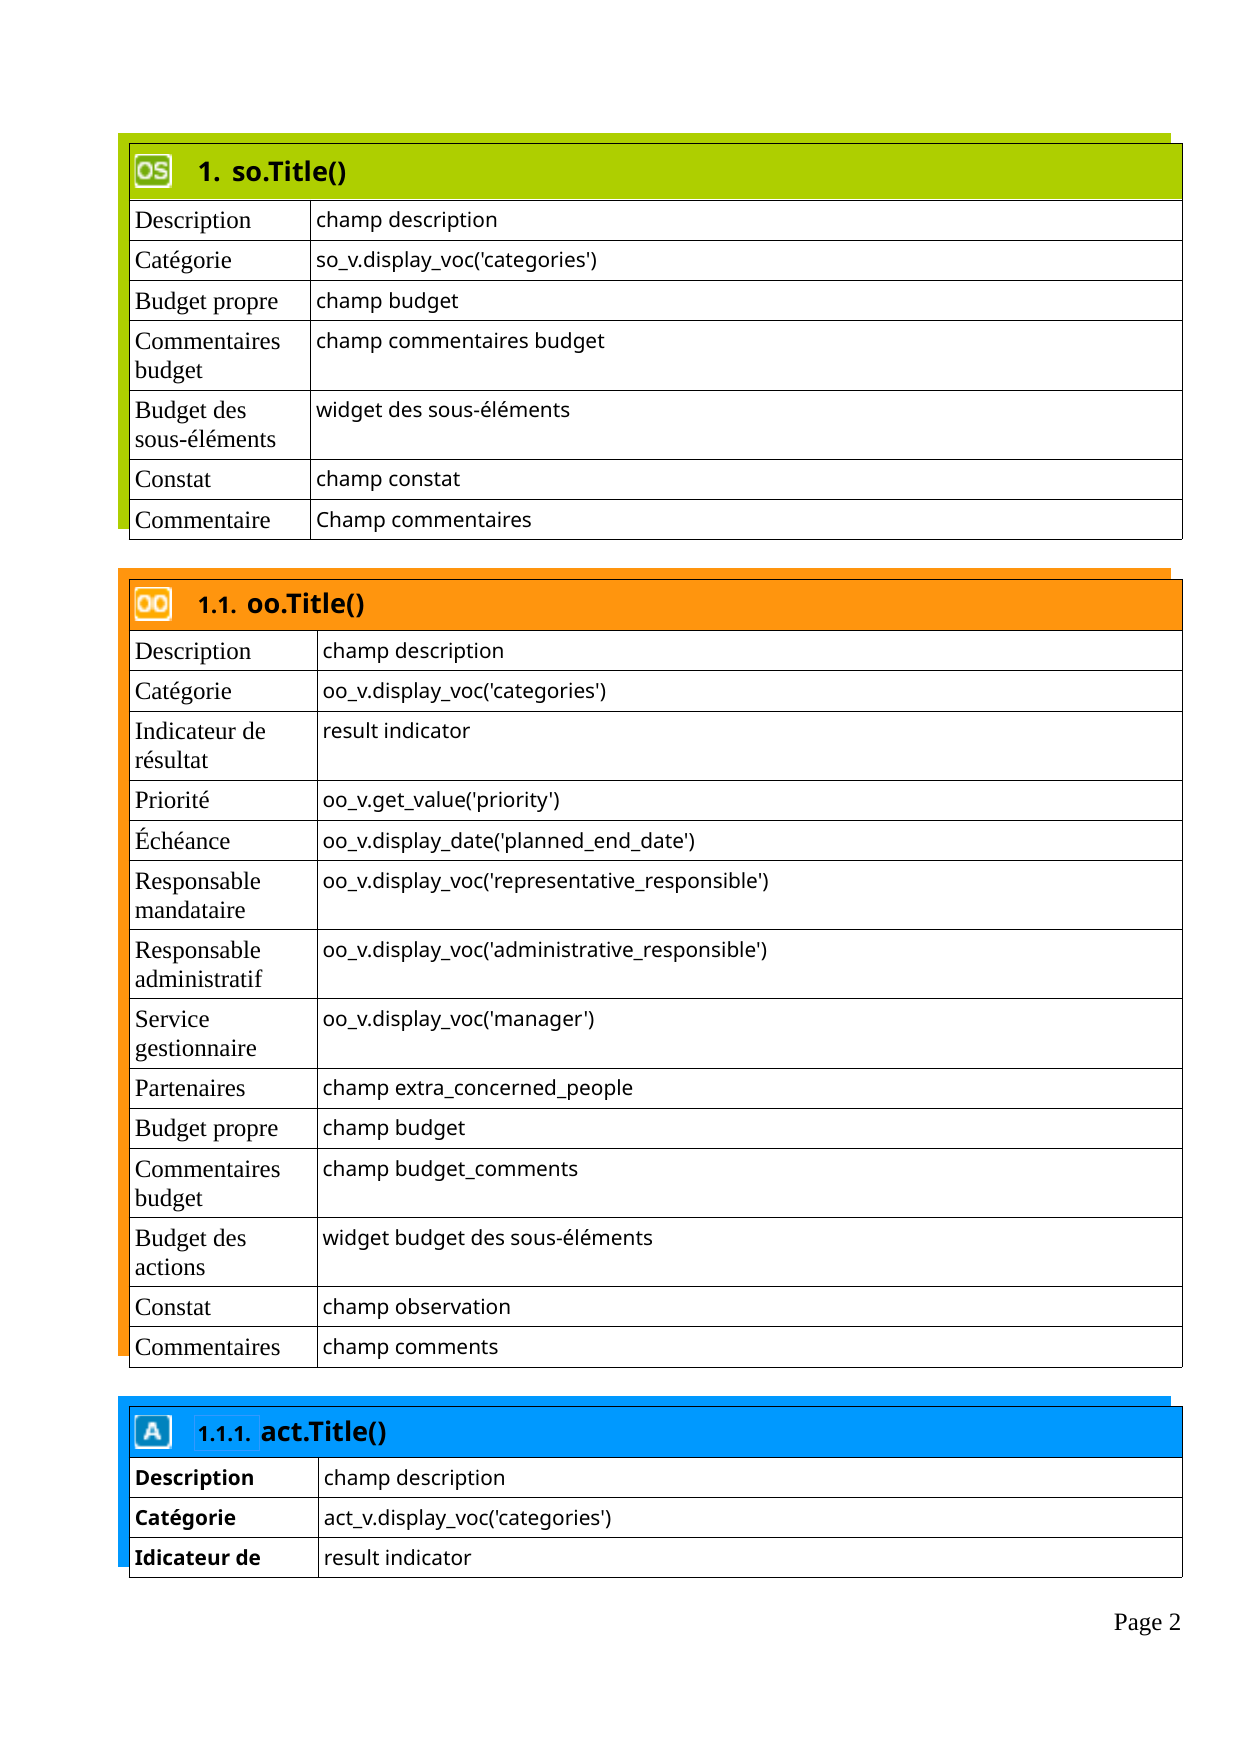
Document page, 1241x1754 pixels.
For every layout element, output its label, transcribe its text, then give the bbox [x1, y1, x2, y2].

table_cell widget budget des sous-éléments [318, 1218, 1182, 1286]
table_cell Partenaires [130, 1069, 317, 1108]
table_cell champ commentaires budget [311, 321, 1182, 389]
table_cell Constat [130, 1287, 317, 1326]
table_cell champ budget_comments [318, 1149, 1182, 1217]
table_cell Constat [130, 460, 310, 499]
table_cell result indicator [319, 1538, 1182, 1577]
table_cell Budget des sous-éléments [130, 391, 310, 458]
table_cell Indicateur de résultat [130, 712, 317, 779]
table_cell Commentaire [130, 500, 310, 539]
table_cell champ observation [318, 1287, 1182, 1326]
table_cell oo_v.display_date('planned_end_date') [318, 821, 1182, 860]
table_cell Commentaires budget [130, 321, 310, 389]
table_cell Service gestionnaire [130, 999, 317, 1067]
table_cell oo_v.get_value('priority') [318, 781, 1182, 820]
table_cell result indicator [318, 712, 1182, 779]
table_cell Budget propre [130, 281, 310, 320]
table_cell champ description [319, 1458, 1182, 1497]
table_cell Champ commentaires [311, 500, 1182, 539]
table_cell champ comments [318, 1327, 1182, 1367]
table_cell Responsable mandataire [130, 861, 317, 929]
table_cell Commentaires [130, 1327, 317, 1367]
table_cell champ budget [318, 1109, 1182, 1148]
table_cell Description [130, 631, 317, 670]
table_cell Échéance [130, 821, 317, 860]
table_cell oo_v.display_voc('manager') [318, 999, 1182, 1067]
table_header act.Title() [130, 1407, 1182, 1457]
table_cell act_v.display_voc('categories') [319, 1498, 1182, 1537]
table_cell so_v.display_voc('categories') [311, 241, 1182, 280]
table_cell Catégorie [130, 241, 310, 280]
table_cell Priorité [130, 781, 317, 820]
table_cell Description [130, 1458, 318, 1497]
table_cell Catégorie [130, 671, 317, 711]
table_header oo.Title() [130, 580, 1182, 630]
table_cell widget des sous-éléments [311, 391, 1182, 458]
table_cell champ constat [311, 460, 1182, 499]
table_cell champ description [311, 201, 1182, 240]
picture [134, 587, 172, 621]
table_cell oo_v.display_voc('categories') [318, 671, 1182, 711]
table_cell Budget des actions [130, 1218, 317, 1286]
table_cell champ description [318, 631, 1182, 670]
table_cell Commentaires budget [130, 1149, 317, 1217]
table_cell oo_v.display_voc('administrative_responsible') [318, 930, 1182, 998]
table_cell Budget propre [130, 1109, 317, 1148]
picture [134, 1415, 172, 1449]
table_cell oo_v.display_voc('representative_responsible') [318, 861, 1182, 929]
table_cell Catégorie [130, 1498, 318, 1537]
table_cell Description [130, 201, 310, 240]
table_cell champ extra_concerned_people [318, 1069, 1182, 1108]
table_cell Idicateur de [130, 1538, 318, 1577]
table_cell champ budget [311, 281, 1182, 320]
table_cell Responsable administratif [130, 930, 317, 998]
picture [134, 154, 172, 188]
table_header so.Title() [130, 144, 1182, 199]
